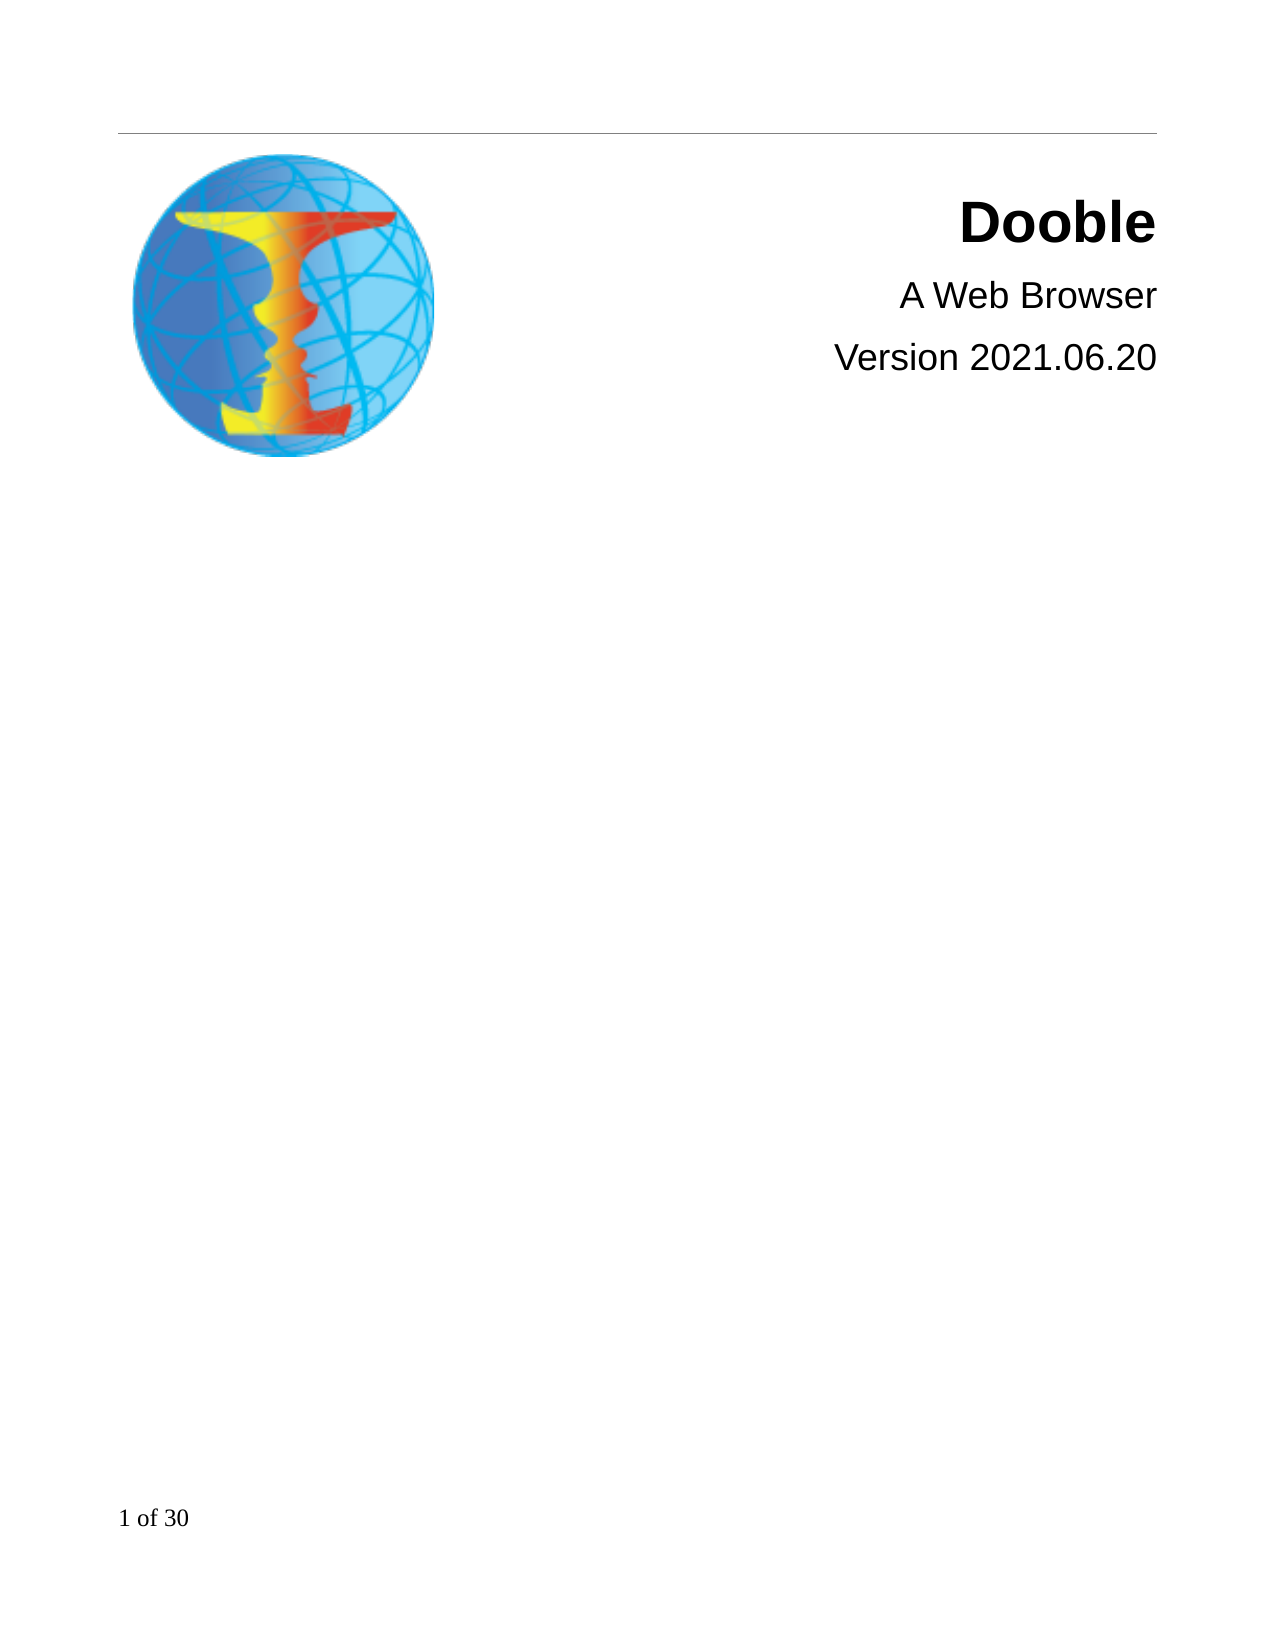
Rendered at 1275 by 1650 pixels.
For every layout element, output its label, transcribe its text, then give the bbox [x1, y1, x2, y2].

subtitle A Web Browser [435, 273, 1157, 316]
picture [132, 154, 435, 457]
title Dooble [435, 187, 1157, 254]
title [118, 187, 132, 254]
subtitle [118, 273, 132, 316]
subtitle Version 2021.06.20 [435, 335, 1157, 378]
subtitle [118, 335, 132, 378]
